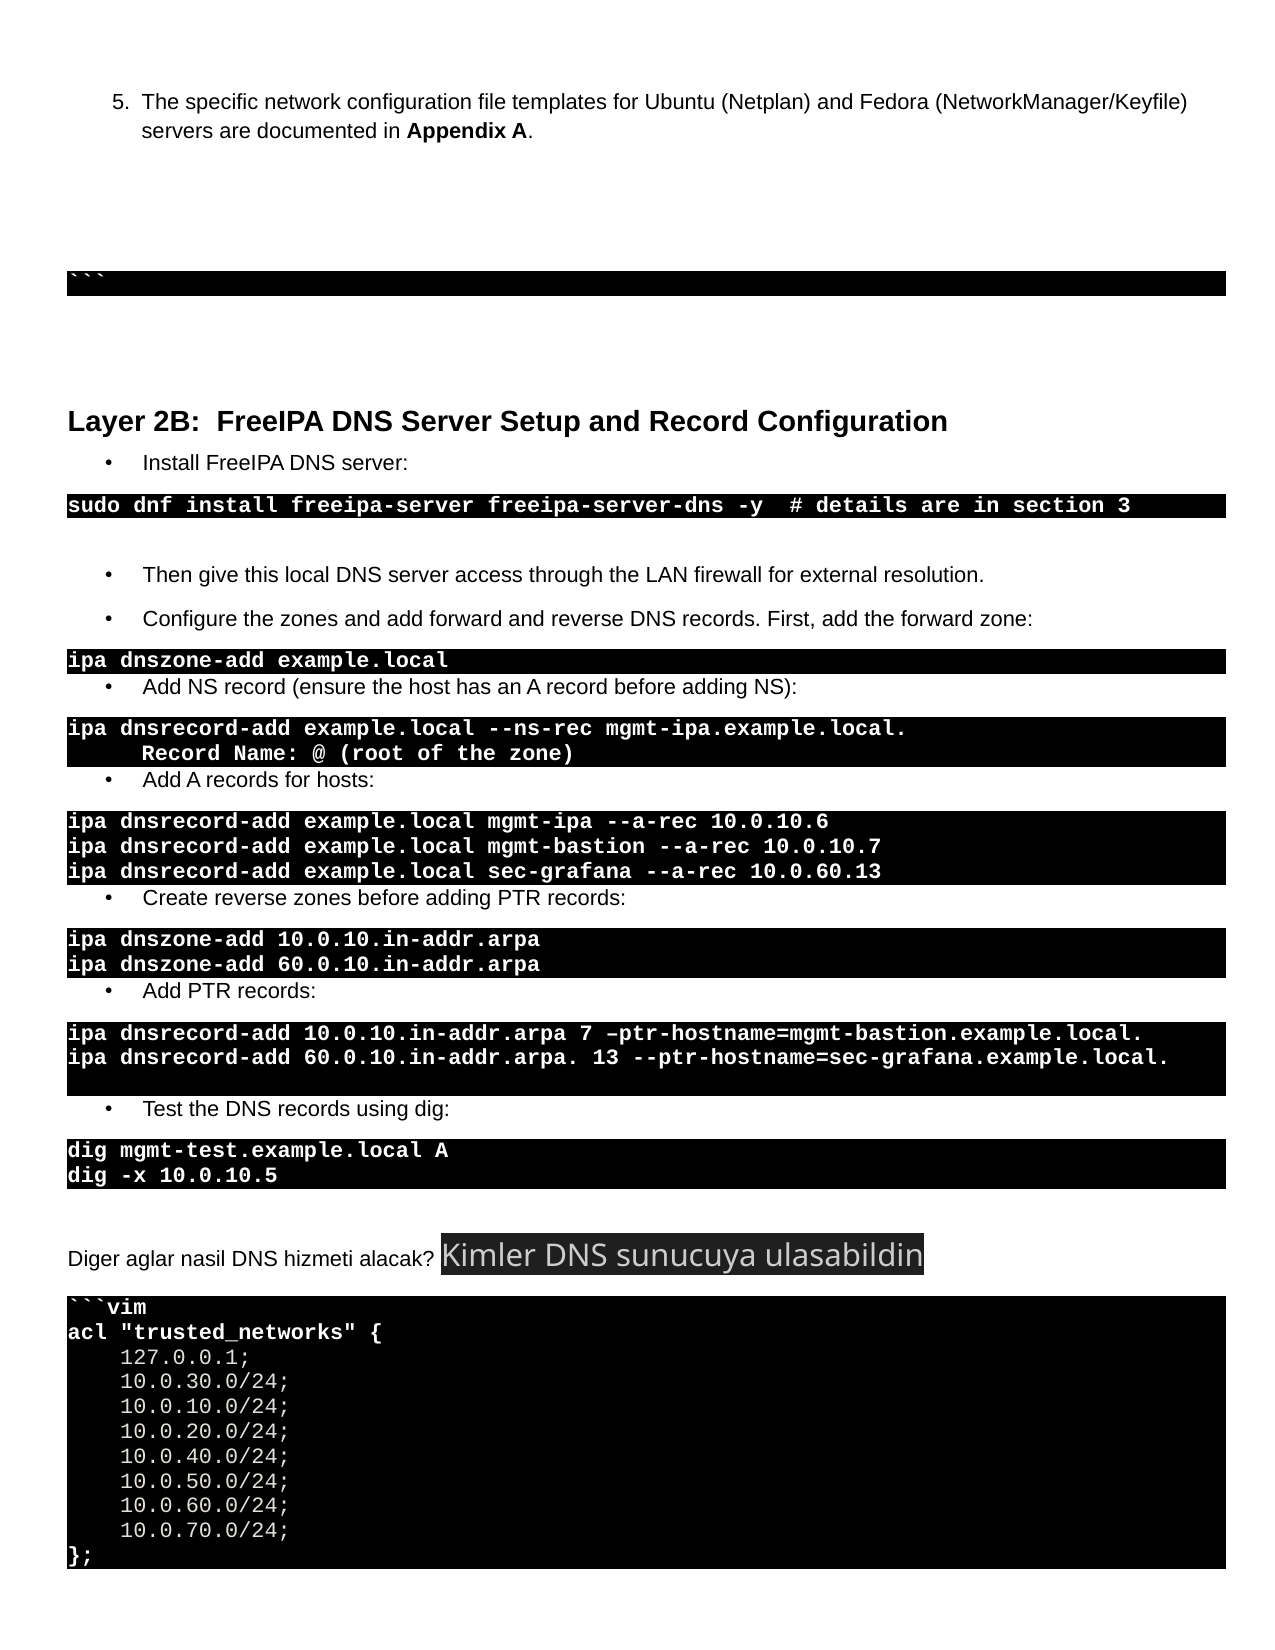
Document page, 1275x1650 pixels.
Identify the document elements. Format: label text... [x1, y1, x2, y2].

text ```vim [67, 1296, 1226, 1321]
list Add PTR records: [105, 978, 1226, 1003]
text Diger aglar nasil DNS hizmeti alacak? Kimler DNS sunucuya ulasabildin [67, 1233, 1226, 1275]
list The specific network configuration file templates for Ubuntu (Netplan) and Fedora (NetworkManager/Keyfile) servers are documented in Appendix A. [112, 88, 1226, 143]
list Install FreeIPA DNS server: [105, 450, 1226, 475]
text 10.0.30.0/24; [67, 1371, 1226, 1395]
text 10.0.60.0/24; [67, 1494, 1226, 1519]
list Configure the zones and add forward and reverse DNS records. First, add the forward zone: [105, 606, 1226, 631]
text ipa dnszone-add 10.0.10.in-addr.arpa ipa dnszone-add 60.0.10.in-addr.arpa [67, 928, 1226, 978]
text 127.0.0.1; [67, 1346, 1226, 1371]
text ipa dnsrecord-add example.local --ns-rec mgmt-ipa.example.local. Record Name: @ (root of the zone) [67, 717, 1226, 767]
text acl "trusted_networks" { [67, 1321, 1226, 1346]
text 10.0.40.0/24; [67, 1445, 1226, 1470]
text ipa dnsrecord-add example.local mgmt-ipa --a-rec 10.0.10.6 ipa dnsrecord-add example.local mgmt-bastion --a-rec 10.0.10.7 ipa dnsrecord-add example.local sec-grafana --a-rec 10.0.60.13 [67, 811, 1226, 885]
text ipa dnszone-add example.local [67, 649, 1226, 674]
text 10.0.20.0/24; [67, 1420, 1226, 1445]
text }; [67, 1544, 1226, 1569]
list Create reverse zones before adding PTR records: [105, 885, 1226, 910]
text 10.0.70.0/24; [67, 1519, 1226, 1544]
list Then give this local DNS server access through the LAN firewall for external resolution. [105, 562, 1226, 587]
text sudo dnf install freeipa-server freeipa-server-dns -y # details are in section 3 [67, 494, 1226, 518]
text ``` [67, 271, 1226, 296]
text 10.0.50.0/24; [67, 1470, 1226, 1494]
list Test the DNS records using dig: [105, 1096, 1226, 1121]
subtitle Layer 2B: FreeIPA DNS Server Setup and Record Configuration [67, 404, 1226, 438]
text 10.0.10.0/24; [67, 1395, 1226, 1420]
text ipa dnsrecord-add 10.0.10.in-addr.arpa 7 –ptr-hostname=mgmt-bastion.example.local. ipa dnsrecord-add 60.0.10.in-addr.arpa. 13 --ptr-hostname=sec-grafana.example.local. [67, 1022, 1226, 1096]
text dig mgmt-test.example.local A dig -x 10.0.10.5 [67, 1139, 1226, 1189]
list Add NS record (ensure the host has an A record before adding NS): [105, 674, 1226, 699]
list Add A records for hosts: [105, 767, 1226, 792]
